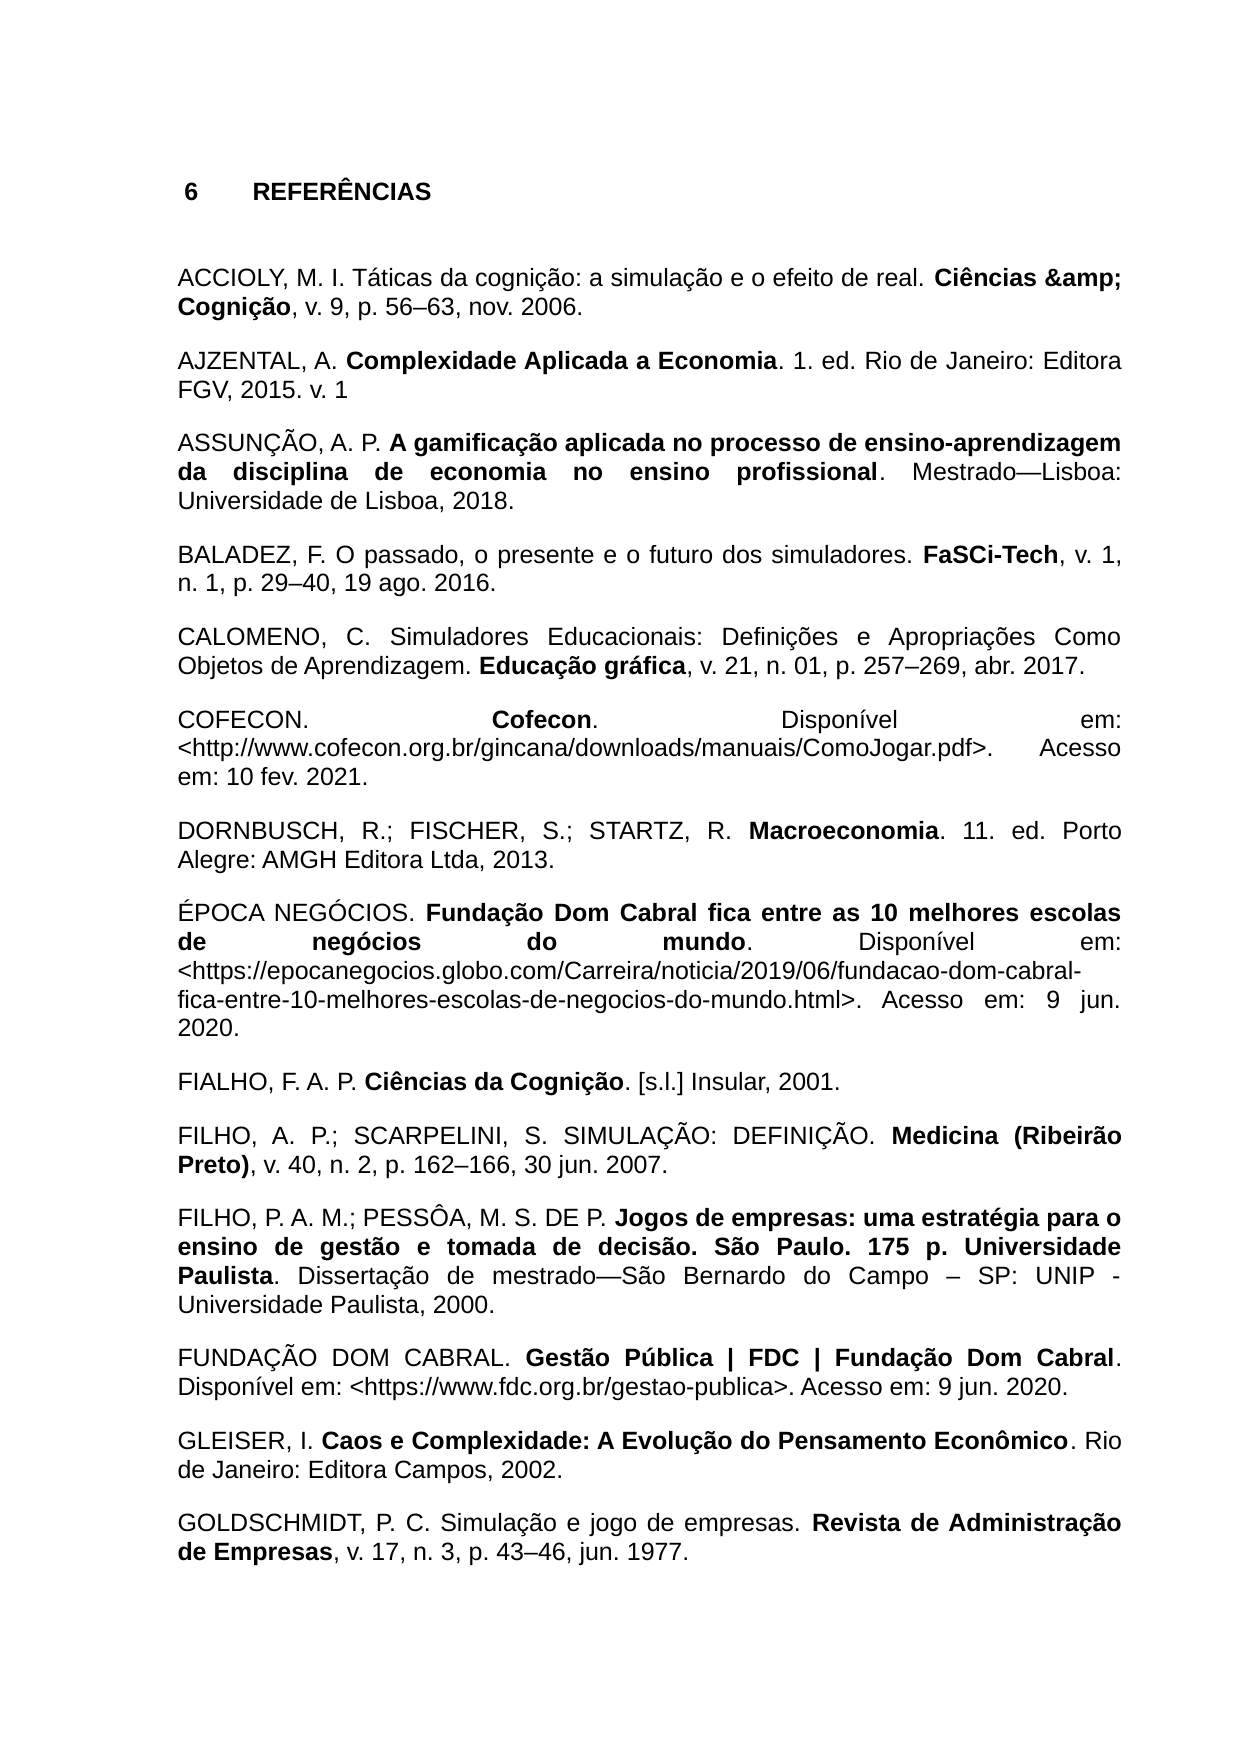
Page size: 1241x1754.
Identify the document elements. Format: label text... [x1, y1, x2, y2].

text GOLDSCHMIDT, P. C. Simulação e jogo de empresas. Revista de Administração de Empresas, v. 17, n. 3, p. 43–46, jun. 1977. [177, 1508, 1122, 1566]
text ÉPOCA NEGÓCIOS. Fundação Dom Cabral fica entre as 10 melhores escolas de negócios do mundo. Disponível em: <https://epocanegocios.globo.com/Carreira/noticia/2019/06/fundacao-dom-cabral-fica-entre-10-melhores-escolas-de-negocios-do-mundo.html>. Acesso em: 9 jun. 2020. [177, 898, 1122, 1042]
text ASSUNÇÃO, A. P. A gamificação aplicada no processo de ensino-aprendizagem da disciplina de economia no ensino profissional. Mestrado—Lisboa: Universidade de Lisboa, 2018. [177, 428, 1122, 515]
text ACCIOLY, M. I. Táticas da cognição: a simulação e o efeito de real. Ciências &amp; Cognição, v. 9, p. 56–63, nov. 2006. [177, 263, 1122, 321]
text FILHO, P. A. M.; PESSÔA, M. S. DE P. Jogos de empresas: uma estratégia para o ensino de gestão e tomada de decisão. São Paulo. 175 p. Universidade Paulista. Dissertação de mestrado—São Bernardo do Campo – SP: UNIP - Universidade Paulista, 2000. [177, 1203, 1122, 1318]
text AJZENTAL, A. Complexidade Aplicada a Economia. 1. ed. Rio de Janeiro: Editora FGV, 2015. v. 1 [177, 346, 1122, 403]
text GLEISER, I. Caos e Complexidade: A Evolução do Pensamento Econômico. Rio de Janeiro: Editora Campos, 2002. [177, 1426, 1122, 1483]
text FILHO, A. P.; SCARPELINI, S. SIMULAÇÃO: DEFINIÇÃO. Medicina (Ribeirão Preto), v. 40, n. 2, p. 162–166, 30 jun. 2007. [177, 1121, 1122, 1178]
text BALADEZ, F. O passado, o presente e o futuro dos simuladores. FaSCi-Tech, v. 1, n. 1, p. 29–40, 19 ago. 2016. [177, 540, 1122, 597]
text DORNBUSCH, R.; FISCHER, S.; STARTZ, R. Macroeconomia. 11. ed. Porto Alegre: AMGH Editora Ltda, 2013. [177, 816, 1122, 873]
subtitle Referências [177, 177, 1122, 206]
text COFECON. Cofecon. Disponível em: <http://www.cofecon.org.br/gincana/downloads/manuais/ComoJogar.pdf>. Acesso em: 10 fev. 2021. [177, 705, 1122, 791]
text FUNDAÇÃO DOM CABRAL. Gestão Pública | FDC | Fundação Dom Cabral. Disponível em: <https://www.fdc.org.br/gestao-publica>. Acesso em: 9 jun. 2020. [177, 1343, 1122, 1401]
text FIALHO, F. A. P. Ciências da Cognição. [s.l.] Insular, 2001. [177, 1067, 1122, 1096]
text CALOMENO, C. Simuladores Educacionais: Definições e Apropriações Como Objetos de Aprendizagem. Educação gráfica, v. 21, n. 01, p. 257–269, abr. 2017. [177, 622, 1122, 680]
